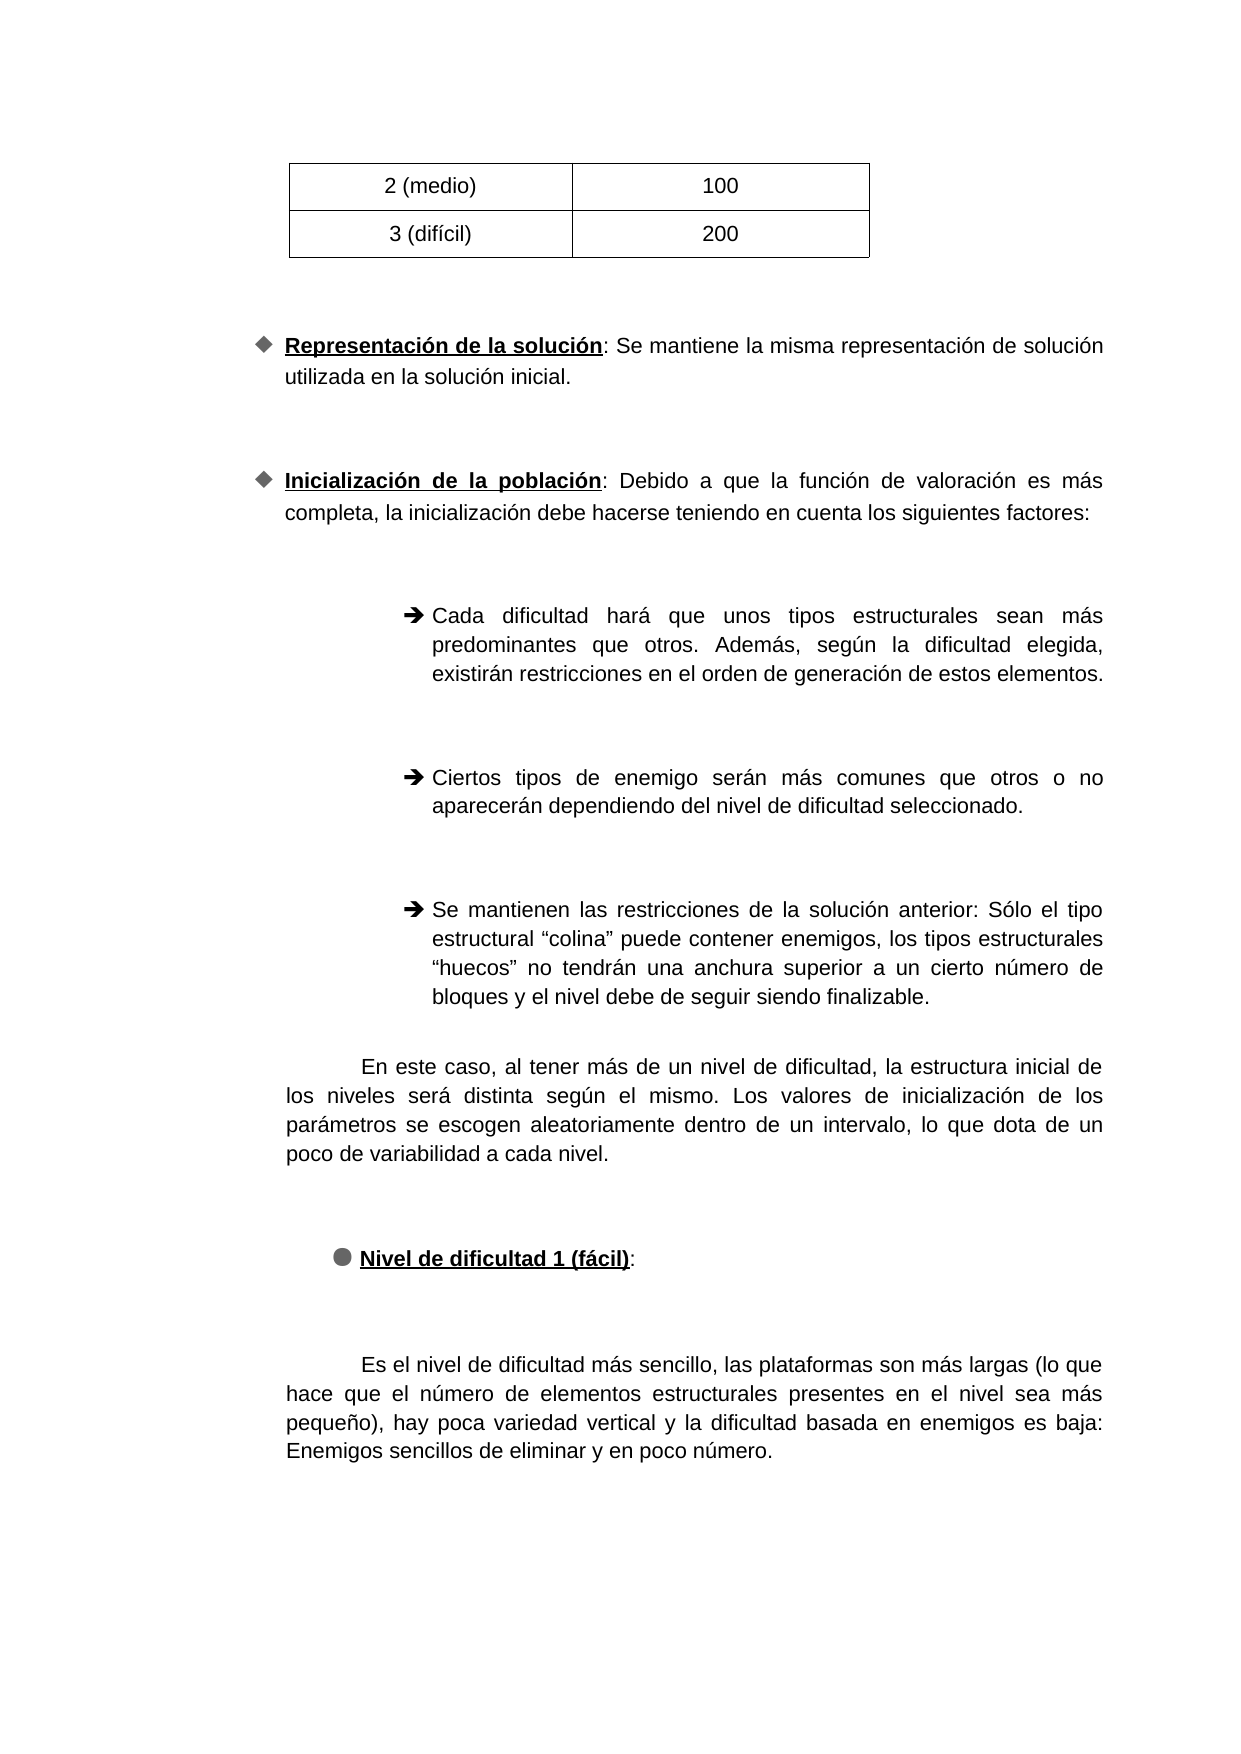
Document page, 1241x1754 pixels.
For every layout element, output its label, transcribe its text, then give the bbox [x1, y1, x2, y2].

list Se mantienen las restricciones de la solución anterior: Sólo el tipo estructural “colina” puede contener enemigos, los tipos estructurales “huecos” no tendrán una anchura superior a un cierto número de bloques y el nivel debe de seguir siendo finalizable. [402, 897, 1104, 1009]
table_cell 100 [573, 164, 869, 209]
list Cada dificultad hará que unos tipos estructurales sean más predominantes que otros. Además, según la dificultad elegida, existirán restricciones en el orden de generación de estos elementos. [402, 603, 1104, 686]
table_cell 200 [573, 211, 869, 257]
table_cell 2 (medio) [290, 164, 572, 209]
list Representación de la solución: Se mantiene la misma representación de solución utilizada en la solución inicial. [255, 331, 1104, 389]
list Ciertos tipos de enemigo serán más comunes que otros o no aparecerán dependiendo del nivel de dificultad seleccionado. [402, 764, 1104, 818]
list Nivel de dificultad 1 (fácil): [330, 1244, 1104, 1273]
table_cell 3 (difícil) [290, 211, 572, 257]
text En este caso, al tener más de un nivel de dificultad, la estructura inicial de los niveles será distinta según el mismo. Los valores de inicialización de los parámetros se escogen aleatoriamente dentro de un intervalo, lo que dota de un poco de variabilidad a cada nivel. [286, 1054, 1104, 1166]
text Es el nivel de dificultad más sencillo, las plataformas son más largas (lo que hace que el número de elementos estructurales presentes en el nivel sea más pequeño), hay poca variedad vertical y la dificultad basada en enemigos es baja: Enemigos sencillos de eliminar y en poco número. [286, 1352, 1104, 1464]
list Inicialización de la población: Debido a que la función de valoración es más completa, la inicialización debe hacerse teniendo en cuenta los siguientes factores: [255, 467, 1104, 524]
